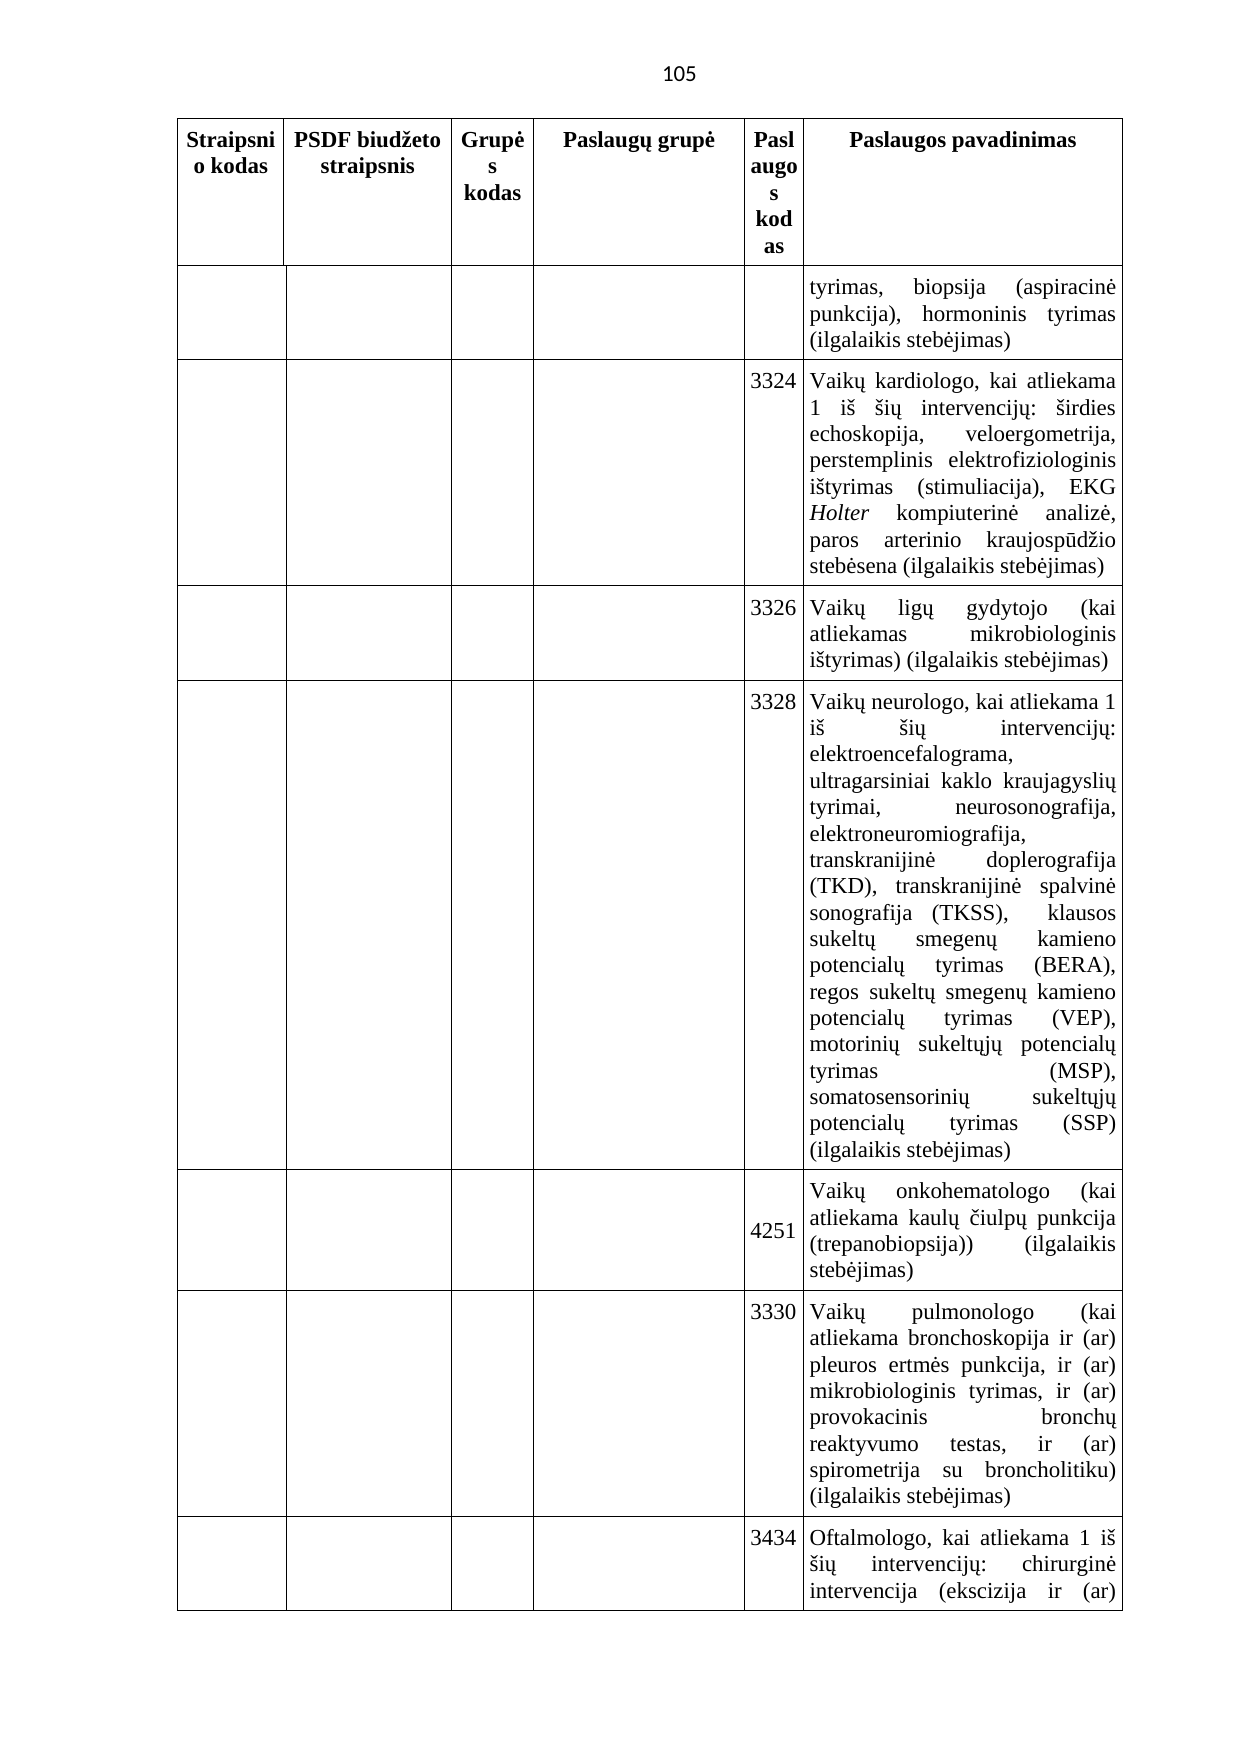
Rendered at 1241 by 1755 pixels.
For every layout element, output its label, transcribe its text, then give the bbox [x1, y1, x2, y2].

table_header Paslaugų grupė [534, 119, 744, 265]
table_header PSDF biudžeto straipsnis [284, 119, 451, 265]
table_cell [452, 1291, 533, 1516]
table_cell [178, 586, 286, 680]
table_cell [452, 586, 533, 680]
table_cell [452, 360, 533, 585]
table_cell [287, 1517, 451, 1610]
table_cell [452, 1517, 533, 1610]
table_cell [178, 1291, 286, 1516]
table_cell 3326 [745, 586, 803, 680]
table_cell [287, 360, 451, 585]
table_cell 4251 [745, 1170, 803, 1290]
table_cell Vaikų pulmonologo (kai atliekama bronchoskopija ir (ar) pleuros ertmės punkcija, ir (ar) mikrobiologinis tyrimas, ir (ar) provokacinis bronchų reaktyvumo testas, ir (ar) spirometrija su broncholitiku) (ilgalaikis stebėjimas) [804, 1291, 1122, 1516]
table_cell [178, 1170, 286, 1290]
table_cell Vaikų neurologo, kai atliekama 1 iš šių intervencijų: elektroencefalograma, ultragarsiniai kaklo kraujagyslių tyrimai, neurosonografija, elektroneuromiografija, transkranijinė doplerografija (TKD), transkranijinė spalvinė sonografija (TKSS), klausos sukeltų smegenų kamieno potencialų tyrimas (BERA), regos sukeltų smegenų kamieno potencialų tyrimas (VEP), motorinių sukeltųjų potencialų tyrimas (MSP), somatosensorinių sukeltųjų potencialų tyrimas (SSP) (ilgalaikis stebėjimas) [804, 681, 1122, 1169]
table_cell [287, 266, 451, 359]
table_cell [534, 681, 744, 1169]
table_cell [452, 266, 533, 359]
table_cell Vaikų onkohematologo (kai atliekama kaulų čiulpų punkcija (trepanobiopsija)) (ilgalaikis stebėjimas) [804, 1170, 1122, 1290]
table_cell [745, 266, 803, 359]
table_cell Vaikų kardiologo, kai atliekama 1 iš šių intervencijų: širdies echoskopija, veloergometrija, perstemplinis elektrofiziologinis ištyrimas (stimuliacija), EKG Holter kompiuterinė analizė, paros arterinio kraujospūdžio stebėsena (ilgalaikis stebėjimas) [804, 360, 1122, 585]
table_cell [534, 1517, 744, 1610]
table_header Straipsnio kodas [178, 119, 283, 265]
table_cell [534, 1291, 744, 1516]
table_cell 3324 [745, 360, 803, 585]
table_header Paslaugos kodas [745, 119, 803, 265]
table_cell [534, 360, 744, 585]
table_cell [287, 681, 451, 1169]
table_cell [287, 1291, 451, 1516]
table_cell [287, 586, 451, 680]
table_cell [178, 1517, 286, 1610]
table_cell [178, 360, 286, 585]
table_cell [534, 1170, 744, 1290]
table_cell [178, 266, 286, 359]
table_header Grupės kodas [452, 119, 533, 265]
table_cell 3434 [745, 1517, 803, 1610]
table_cell [287, 1170, 451, 1290]
table_cell tyrimas, biopsija (aspiracinė punkcija), hormoninis tyrimas (ilgalaikis stebėjimas) [804, 266, 1122, 359]
table_cell [452, 1170, 533, 1290]
table_cell [534, 586, 744, 680]
table_cell 3328 [745, 681, 803, 1169]
table_cell Oftalmologo, kai atliekama 1 iš šių intervencijų: chirurginė intervencija (ekscizija ir (ar) [804, 1517, 1122, 1610]
table_cell [178, 681, 286, 1169]
table_cell [452, 681, 533, 1169]
table_cell Vaikų ligų gydytojo (kai atliekamas mikrobiologinis ištyrimas) (ilgalaikis stebėjimas) [804, 586, 1122, 680]
table_cell [534, 266, 744, 359]
table_header Paslaugos pavadinimas [804, 119, 1122, 265]
table_cell 3330 [745, 1291, 803, 1516]
